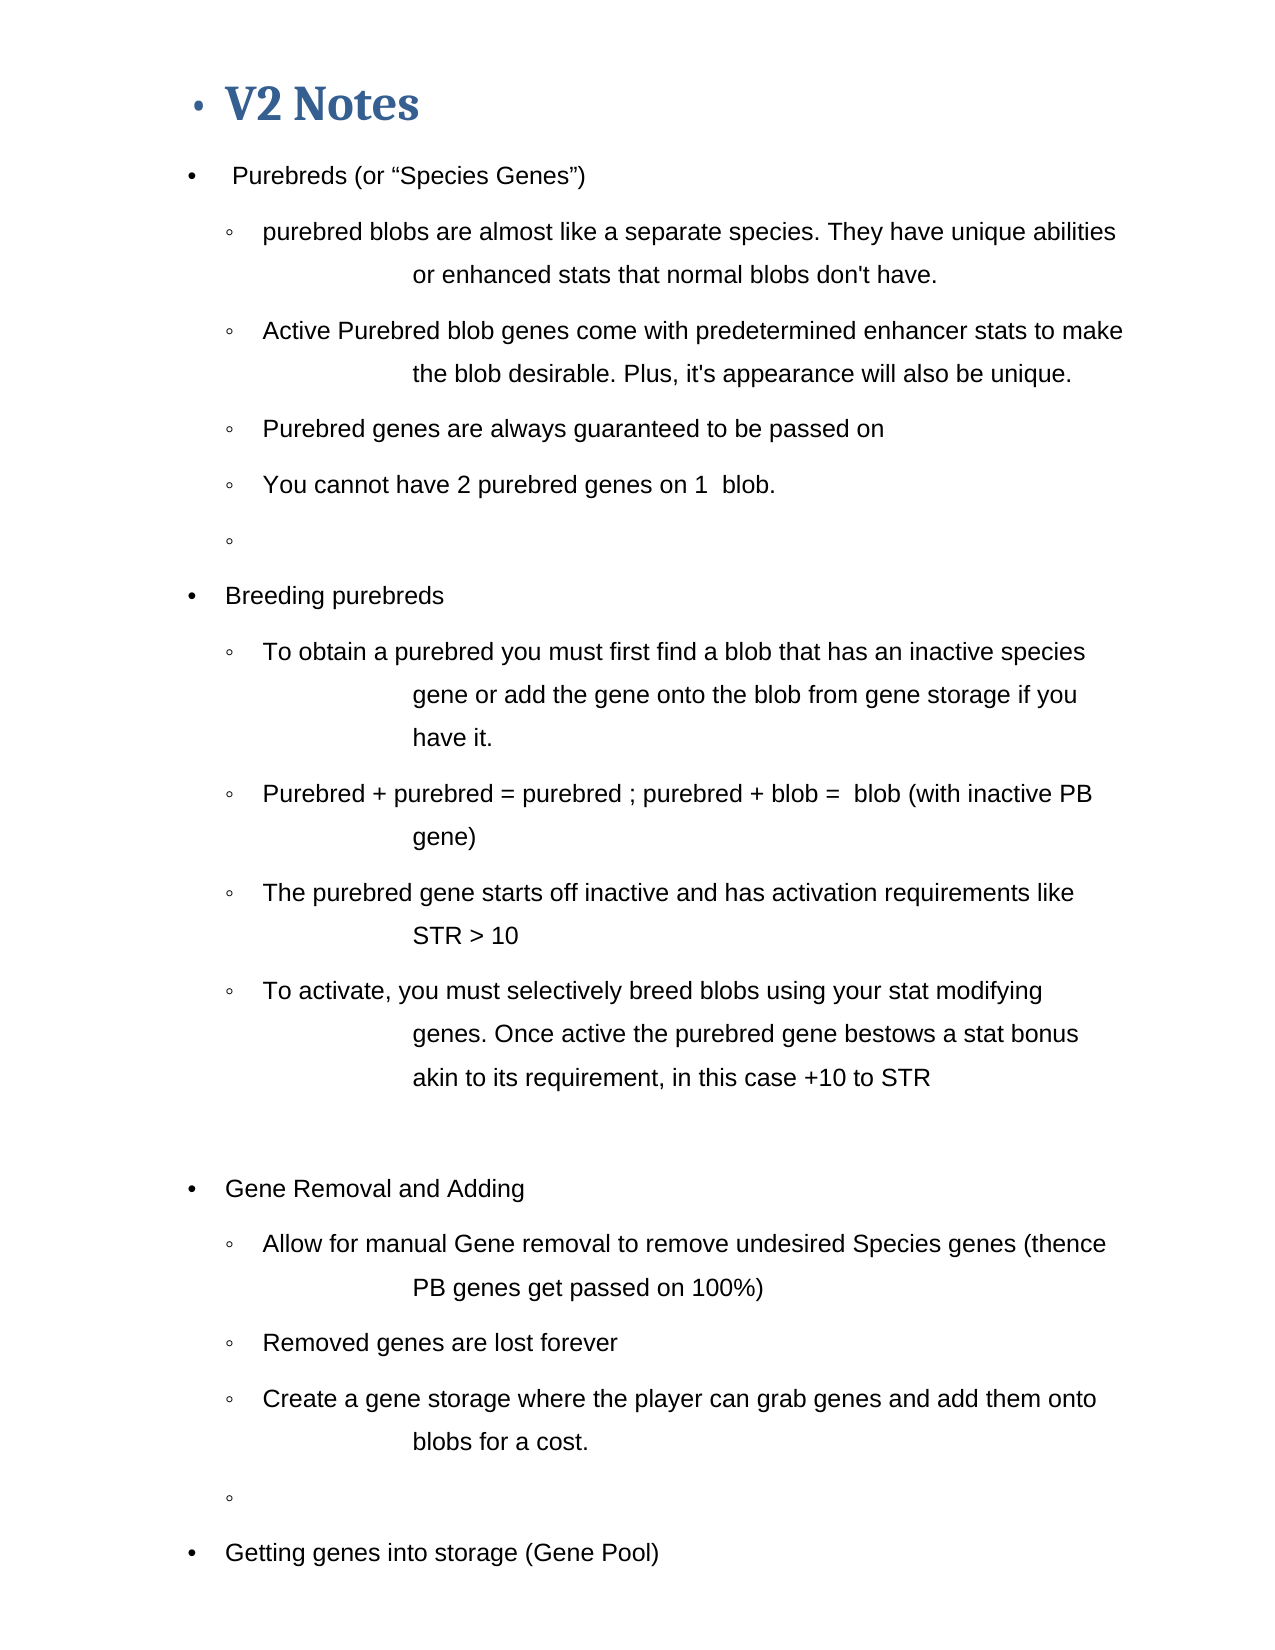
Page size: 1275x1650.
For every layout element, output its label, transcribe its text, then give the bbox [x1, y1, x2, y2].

list purebred blobs are almost like a separate species. They have unique abilities or enhanced stats that normal blobs don't have. [225, 217, 1125, 289]
list Active Purebred blob genes come with predetermined enhancer stats to make the blob desirable. Plus, it's appearance will also be unique. [225, 316, 1125, 387]
list V2 Notes [187, 75, 1125, 132]
list To obtain a purebred you must first find a blob that has an inactive species gene or add the gene onto the blob from gene storage if you have it. [225, 637, 1125, 752]
list Gene Removal and Adding [187, 1174, 1125, 1202]
list Create a gene storage where the player can grab genes and add them onto blobs for a cost. [225, 1384, 1125, 1456]
list Removed genes are lost forever [225, 1328, 1125, 1357]
list The purebred gene starts off inactive and has activation requirements like STR > 10 [225, 877, 1125, 949]
list Allow for manual Gene removal to remove undesired Species genes (thence PB genes get passed on 100%) [225, 1229, 1125, 1301]
list Purebreds (or “Species Genes”) [187, 161, 1125, 190]
list Breeding purebreds [187, 581, 1125, 610]
list Purebred genes are always guaranteed to be passed on [225, 414, 1125, 443]
list Getting genes into storage (Gene Pool) [187, 1538, 1125, 1567]
list You cannot have 2 purebred genes on 1 blob. [225, 470, 1125, 499]
list Purebred + purebred = purebred ; purebred + blob = blob (with inactive PB gene) [225, 779, 1125, 851]
list To activate, you must selectively breed blobs using your stat modifying genes. Once active the purebred gene bestows a stat bonus akin to its requirement, in this case +10 to STR [225, 976, 1125, 1091]
